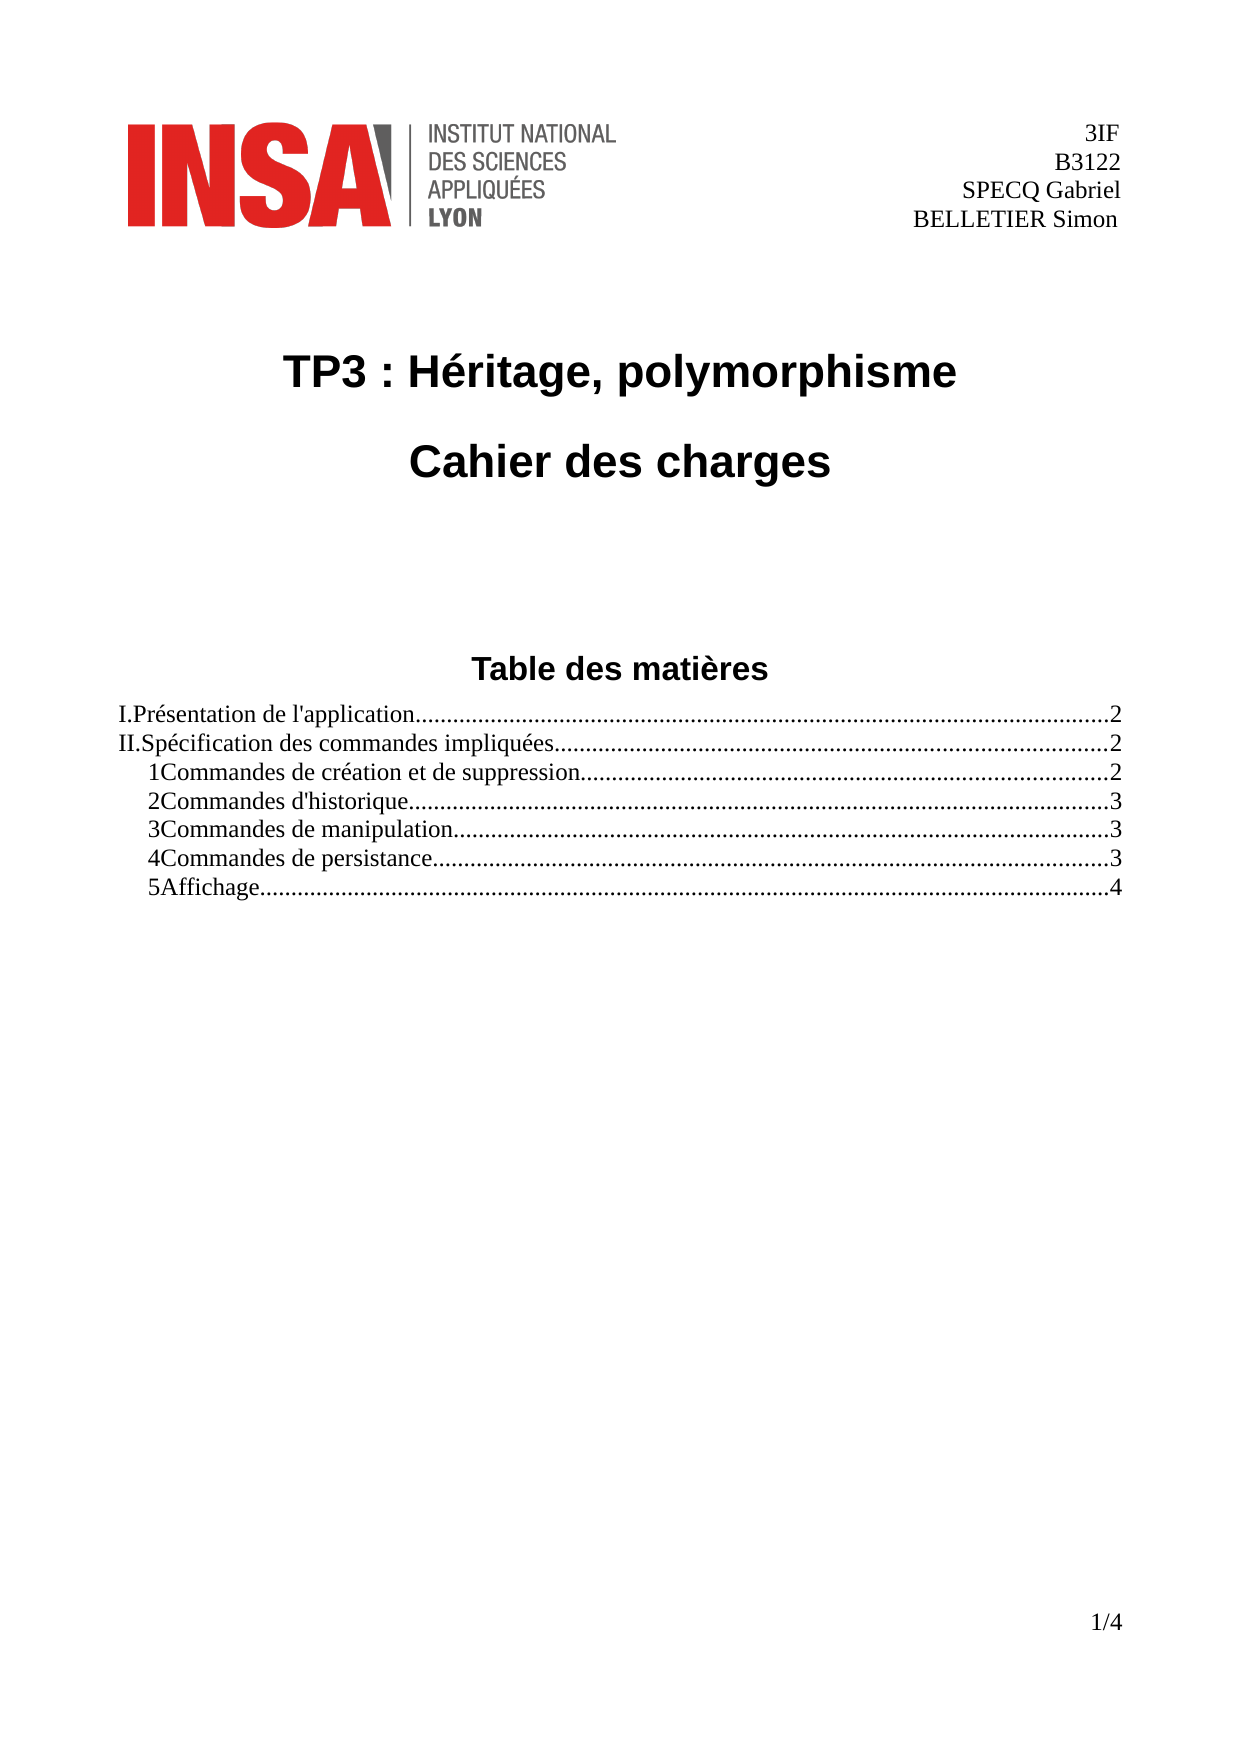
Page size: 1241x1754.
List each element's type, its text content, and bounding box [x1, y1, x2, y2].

text 3Commandes de manipulation 3 [148, 814, 1122, 843]
text I.Présentation de l'application 2 [118, 699, 1122, 728]
text 4Commandes de persistance 3 [148, 843, 1122, 872]
subtitle Table des matières [118, 648, 1122, 687]
text 1Commandes de création et de suppression 2 [148, 757, 1122, 786]
text II.Spécification des commandes impliquées 2 [118, 728, 1122, 757]
text BELLETIER Simon [118, 204, 1122, 233]
subtitle Cahier des charges [118, 434, 1122, 487]
subtitle TP3 : Héritage, polymorphisme [118, 344, 1122, 397]
text 2Commandes d'historique 3 [148, 786, 1122, 814]
text SPECQ Gabriel [624, 176, 1122, 204]
text 5Affichage 4 [148, 872, 1122, 901]
picture [120, 119, 624, 232]
text B3122 [624, 147, 1122, 176]
text 3IF [118, 118, 1122, 147]
